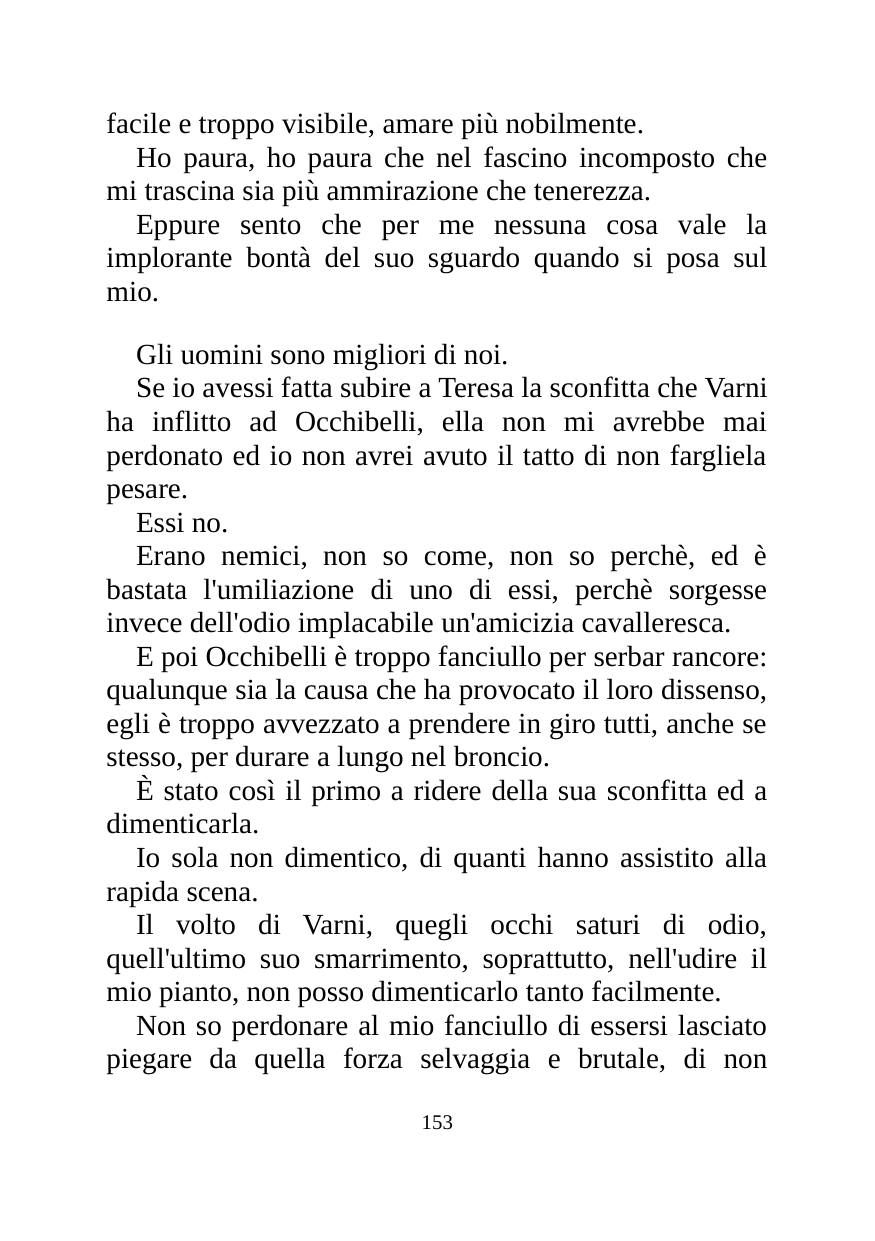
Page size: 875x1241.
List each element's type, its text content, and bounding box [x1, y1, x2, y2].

text Gli uomini sono migliori di noi. [106, 337, 768, 371]
text Erano nemici, non so come, non so perchè, ed è bastata l'umiliazione di uno di essi, perchè sorgesse invece dell'odio implacabile un'amicizia cavalleresca. [106, 538, 768, 639]
text facile e troppo visibile, amare più nobilmente. [106, 106, 768, 140]
text Ho paura, ho paura che nel fascino incomposto che mi trascina sia più ammirazione che tenerezza. [106, 140, 768, 207]
text Essi no. [106, 505, 768, 538]
text Non so perdonare al mio fanciullo di essersi lasciato piegare da quella forza selvaggia e brutale, di non [106, 1008, 768, 1075]
text È stato così il primo a ridere della sua sconfitta ed a dimenticarla. [106, 773, 768, 840]
text E poi Occhibelli è troppo fanciullo per serbar rancore: qualunque sia la causa che ha provocato il loro dissenso, egli è troppo avvezzato a prendere in giro tutti, anche se stesso, per durare a lungo nel broncio. [106, 639, 768, 773]
text Eppure sento che per me nessuna cosa vale la implorante bontà del suo sguardo quando si posa sul mio. [106, 207, 768, 307]
text Il volto di Varni, quegli occhi saturi di odio, quell'ultimo suo smarrimento, soprattutto, nell'udire il mio pianto, non posso dimenticarlo tanto facilmente. [106, 907, 768, 1008]
text Se io avessi fatta subire a Teresa la sconfitta che Varni ha inflitto ad Occhibelli, ella non mi avrebbe mai perdonato ed io non avrei avuto il tatto di non fargliela pesare. [106, 371, 768, 505]
text Io sola non dimentico, di quanti hanno assistito alla rapida scena. [106, 840, 768, 907]
